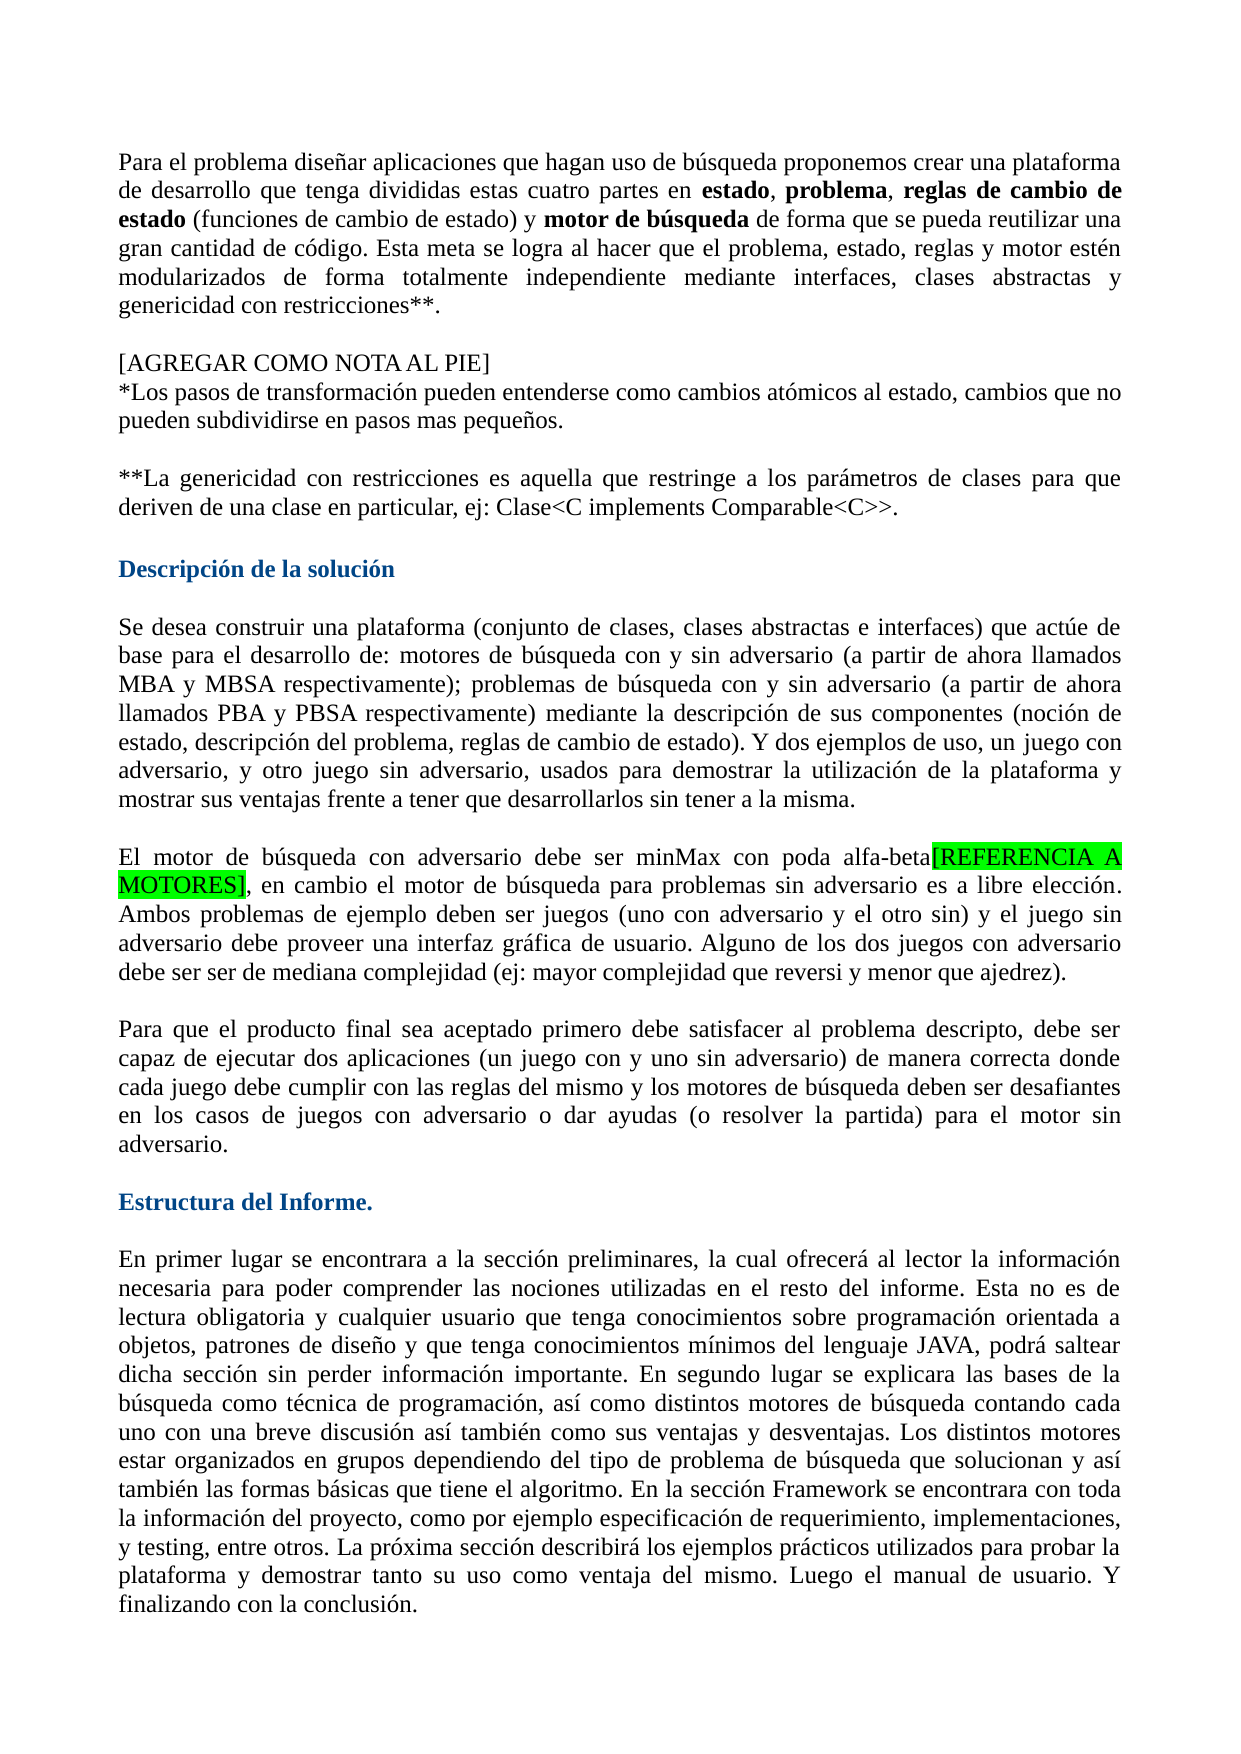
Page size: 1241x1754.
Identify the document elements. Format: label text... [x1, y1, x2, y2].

text Se desea construir una plataforma (conjunto de clases, clases abstractas e interfaces) que actúe de base para el desarrollo de: motores de búsqueda con y sin adversario (a partir de ahora llamados MBA y MBSA respectivamente); problemas de búsqueda con y sin adversario (a partir de ahora llamados PBA y PBSA respectivamente) mediante la descripción de sus componentes (noción de estado, descripción del problema, reglas de cambio de estado). Y dos ejemplos de uso, un juego con adversario, y otro juego sin adversario, usados para demostrar la utilización de la plataforma y mostrar sus ventajas frente a tener que desarrollarlos sin tener a la misma. [118, 612, 1122, 813]
text *Los pasos de transformación pueden entenderse como cambios atómicos al estado, cambios que no pueden subdividirse en pasos mas pequeños. [118, 377, 1122, 434]
text **La genericidad con restricciones es aquella que restringe a los parámetros de clases para que deriven de una clase en particular, ej: Clase<C implements Comparable<C>>. [118, 463, 1122, 521]
text [AGREGAR COMO NOTA AL PIE] [118, 348, 1122, 377]
text Descripción de la solución [118, 554, 1122, 583]
text El motor de búsqueda con adversario debe ser minMax con poda alfa-beta[REFERENCIA A MOTORES], en cambio el motor de búsqueda para problemas sin adversario es a libre elección. Ambos problemas de ejemplo deben ser juegos (uno con adversario y el otro sin) y el juego sin adversario debe proveer una interfaz gráfica de usuario. Alguno de los dos juegos con adversario debe ser ser de mediana complejidad (ej: mayor complejidad que reversi y menor que ajedrez). [118, 842, 1122, 985]
text En primer lugar se encontrara a la sección preliminares, la cual ofrecerá al lector la información necesaria para poder comprender las nociones utilizadas en el resto del informe. Esta no es de lectura obligatoria y cualquier usuario que tenga conocimientos sobre programación orientada a objetos, patrones de diseño y que tenga conocimientos mínimos del lenguaje JAVA, podrá saltear dicha sección sin perder información importante. En segundo lugar se explicara las bases de la búsqueda como técnica de programación, así como distintos motores de búsqueda contando cada uno con una breve discusión así también como sus ventajas y desventajas. Los distintos motores estar organizados en grupos dependiendo del tipo de problema de búsqueda que solucionan y así también las formas básicas que tiene el algoritmo. En la sección Framework se encontrara con toda la información del proyecto, como por ejemplo especificación de requerimiento, implementaciones, y testing, entre otros. La próxima sección describirá los ejemplos prácticos utilizados para probar la plataforma y demostrar tanto su uso como ventaja del mismo. Luego el manual de usuario. Y finalizando con la conclusión. [118, 1215, 1122, 1618]
text Para el problema diseñar aplicaciones que hagan uso de búsqueda proponemos crear una plataforma de desarrollo que tenga divididas estas cuatro partes en estado, problema, reglas de cambio de estado (funciones de cambio de estado) y motor de búsqueda de forma que se pueda reutilizar una gran cantidad de código. Esta meta se logra al hacer que el problema, estado, reglas y motor estén modularizados de forma totalmente independiente mediante interfaces, clases abstractas y genericidad con restricciones**. [118, 147, 1122, 319]
text Para que el producto final sea aceptado primero debe satisfacer al problema descripto, debe ser capaz de ejecutar dos aplicaciones (un juego con y uno sin adversario) de manera correcta donde cada juego debe cumplir con las reglas del mismo y los motores de búsqueda deben ser desafiantes en los casos de juegos con adversario o dar ayudas (o resolver la partida) para el motor sin adversario. [118, 1014, 1122, 1158]
text Estructura del Informe. [118, 1158, 1122, 1215]
